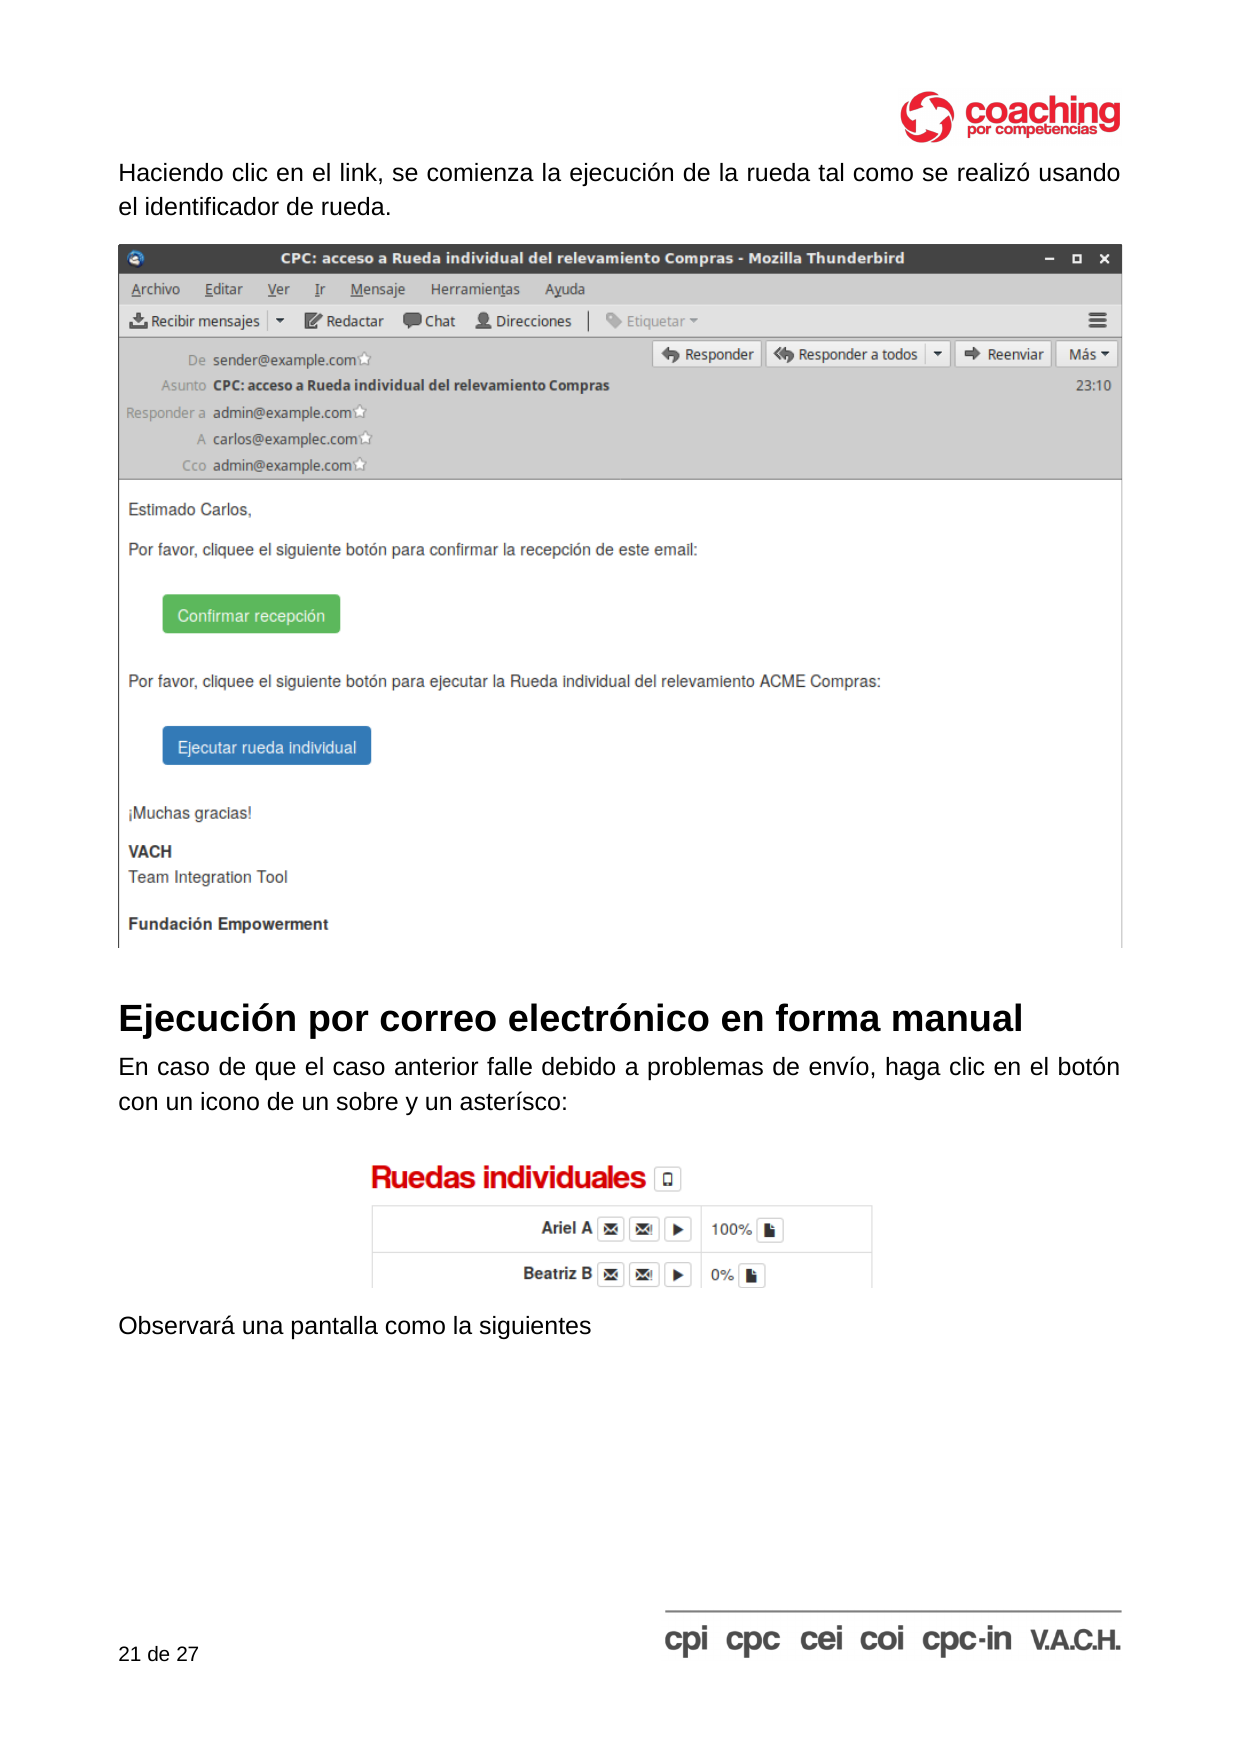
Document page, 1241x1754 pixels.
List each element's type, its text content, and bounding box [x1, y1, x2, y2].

subtitle Ejecución por correo electrónico en forma manual [118, 996, 1122, 1040]
text Haciendo clic en el link, se comienza la ejecución de la rueda tal como se realizó usando el identificador de rueda. [118, 158, 1122, 221]
picture [332, 1247, 908, 1288]
picture [118, 244, 1123, 948]
text En caso de que el caso anterior falle debido a problemas de envío, haga clic en el botón con un icono de un sobre y un asterísco: [118, 1052, 1122, 1116]
picture [661, 1609, 1123, 1661]
picture [897, 88, 1123, 146]
text Observará una pantalla como la siguientes [118, 1311, 1122, 1340]
